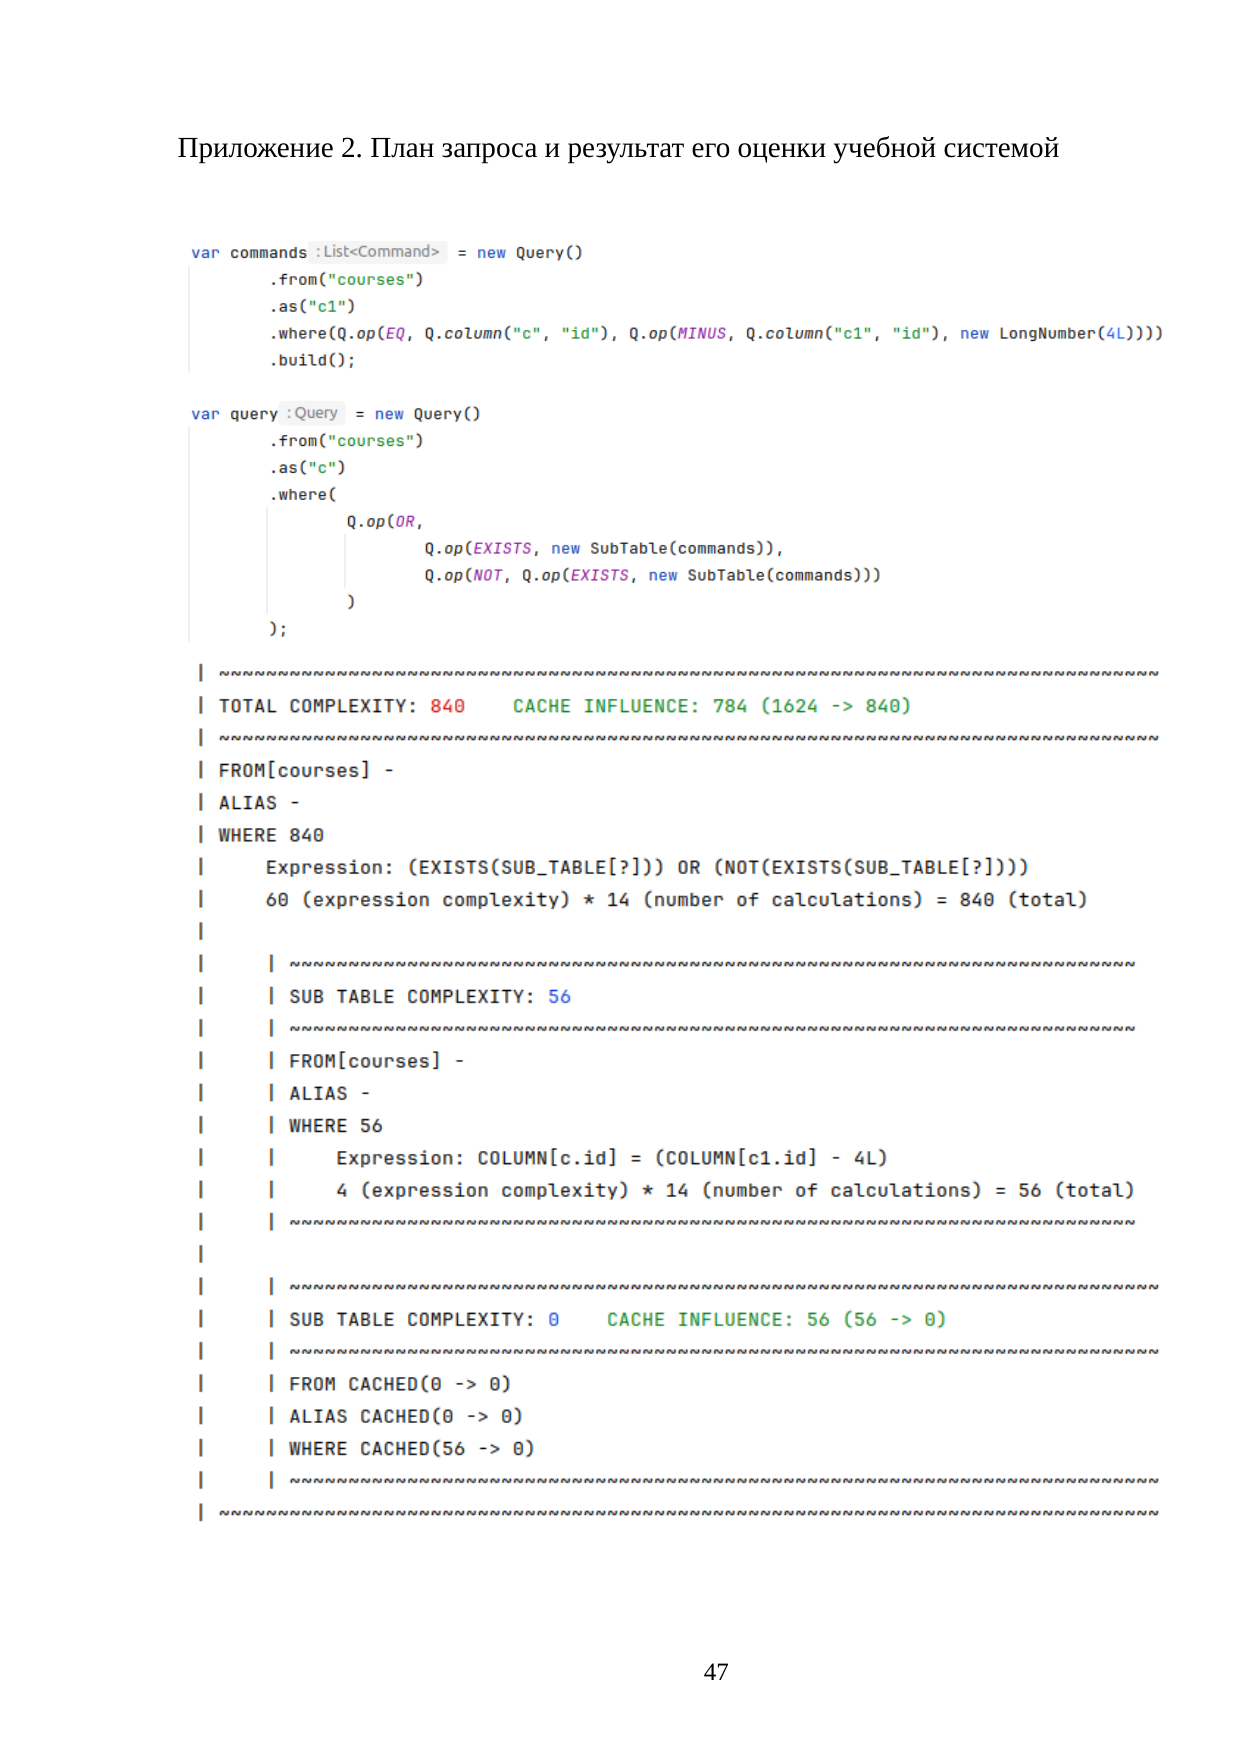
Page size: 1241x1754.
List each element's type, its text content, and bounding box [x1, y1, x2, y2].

subtitle Приложение 2. План запроса и результат его оценки учебной системой [177, 130, 1181, 163]
picture [185, 241, 1173, 1536]
